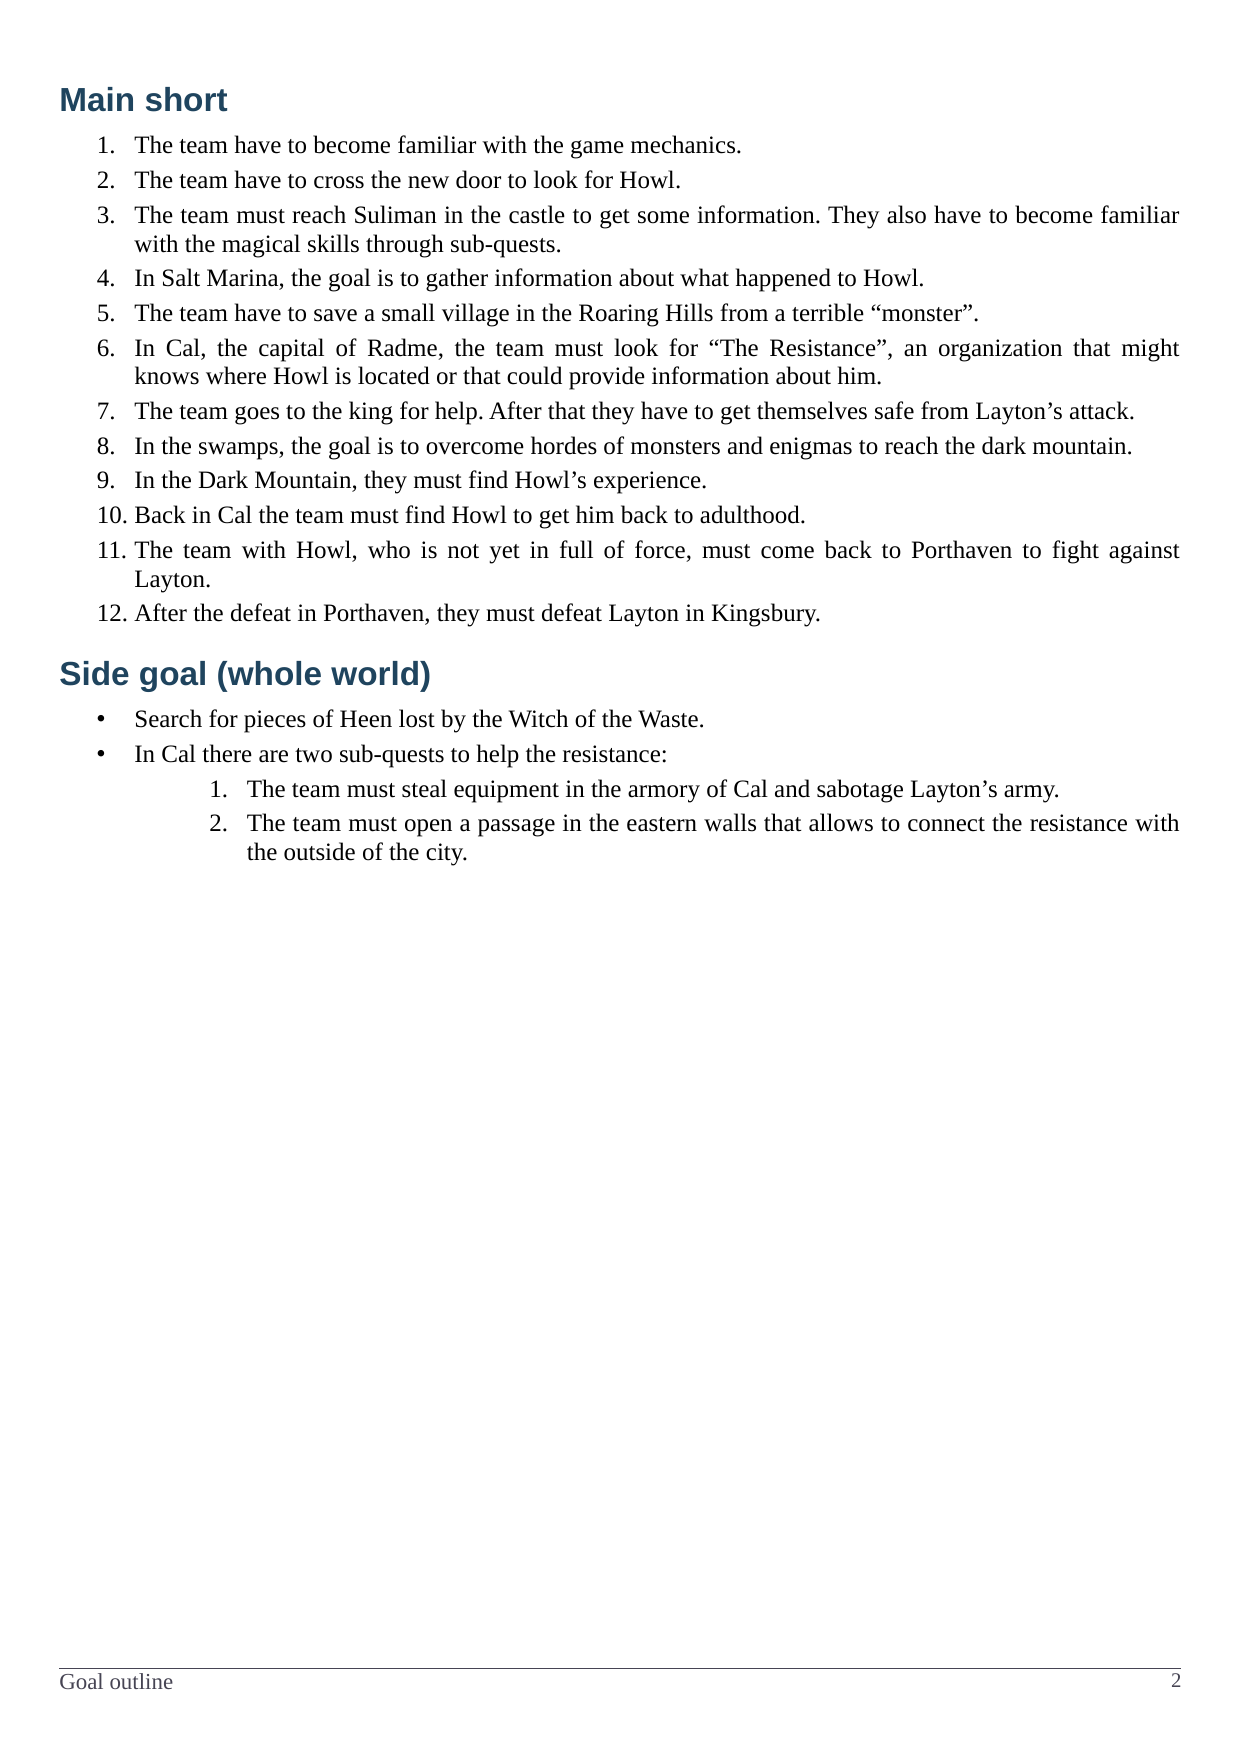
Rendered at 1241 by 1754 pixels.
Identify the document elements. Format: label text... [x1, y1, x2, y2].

list The team have to save a small village in the Roaring Hills from a terrible “monster”. [97, 298, 1181, 327]
list The team must reach Suliman in the castle to get some information. They also have to become familiar with the magical skills through sub-quests. [97, 200, 1181, 257]
list Back in Cal the team must find Howl to get him back to adulthood. [97, 500, 1181, 529]
subtitle Main short [59, 80, 1181, 118]
list The team have to cross the new door to look for Howl. [97, 165, 1181, 194]
list After the defeat in Porthaven, they must defeat Layton in Kingsbury. [97, 598, 1181, 627]
list In Cal there are two sub-quests to help the resistance: [97, 739, 1181, 768]
list The team must steal equipment in the armory of Cal and sabotage Layton’s army. [209, 774, 1181, 803]
subtitle Side goal (whole world) [59, 654, 1181, 692]
list In Cal, the capital of Radme, the team must look for “The Resistance”, an organization that might knows where Howl is located or that could provide information about him. [97, 333, 1181, 390]
list The team have to become familiar with the game mechanics. [97, 131, 1181, 159]
list Search for pieces of Heen lost by the Witch of the Waste. [97, 704, 1181, 733]
list In the swamps, the goal is to overcome hordes of monsters and enigmas to reach the dark mountain. [97, 431, 1181, 459]
list The team goes to the king for help. After that they have to get themselves safe from Layton’s attack. [97, 396, 1181, 425]
list In Salt Marina, the goal is to gather information about what happened to Howl. [97, 263, 1181, 292]
list The team with Howl, who is not yet in full of force, must come back to Porthaven to fight against Layton. [97, 535, 1181, 592]
list In the Dark Mountain, they must find Howl’s experience. [97, 466, 1181, 494]
list The team must open a passage in the eastern walls that allows to connect the resistance with the outside of the city. [209, 808, 1181, 866]
